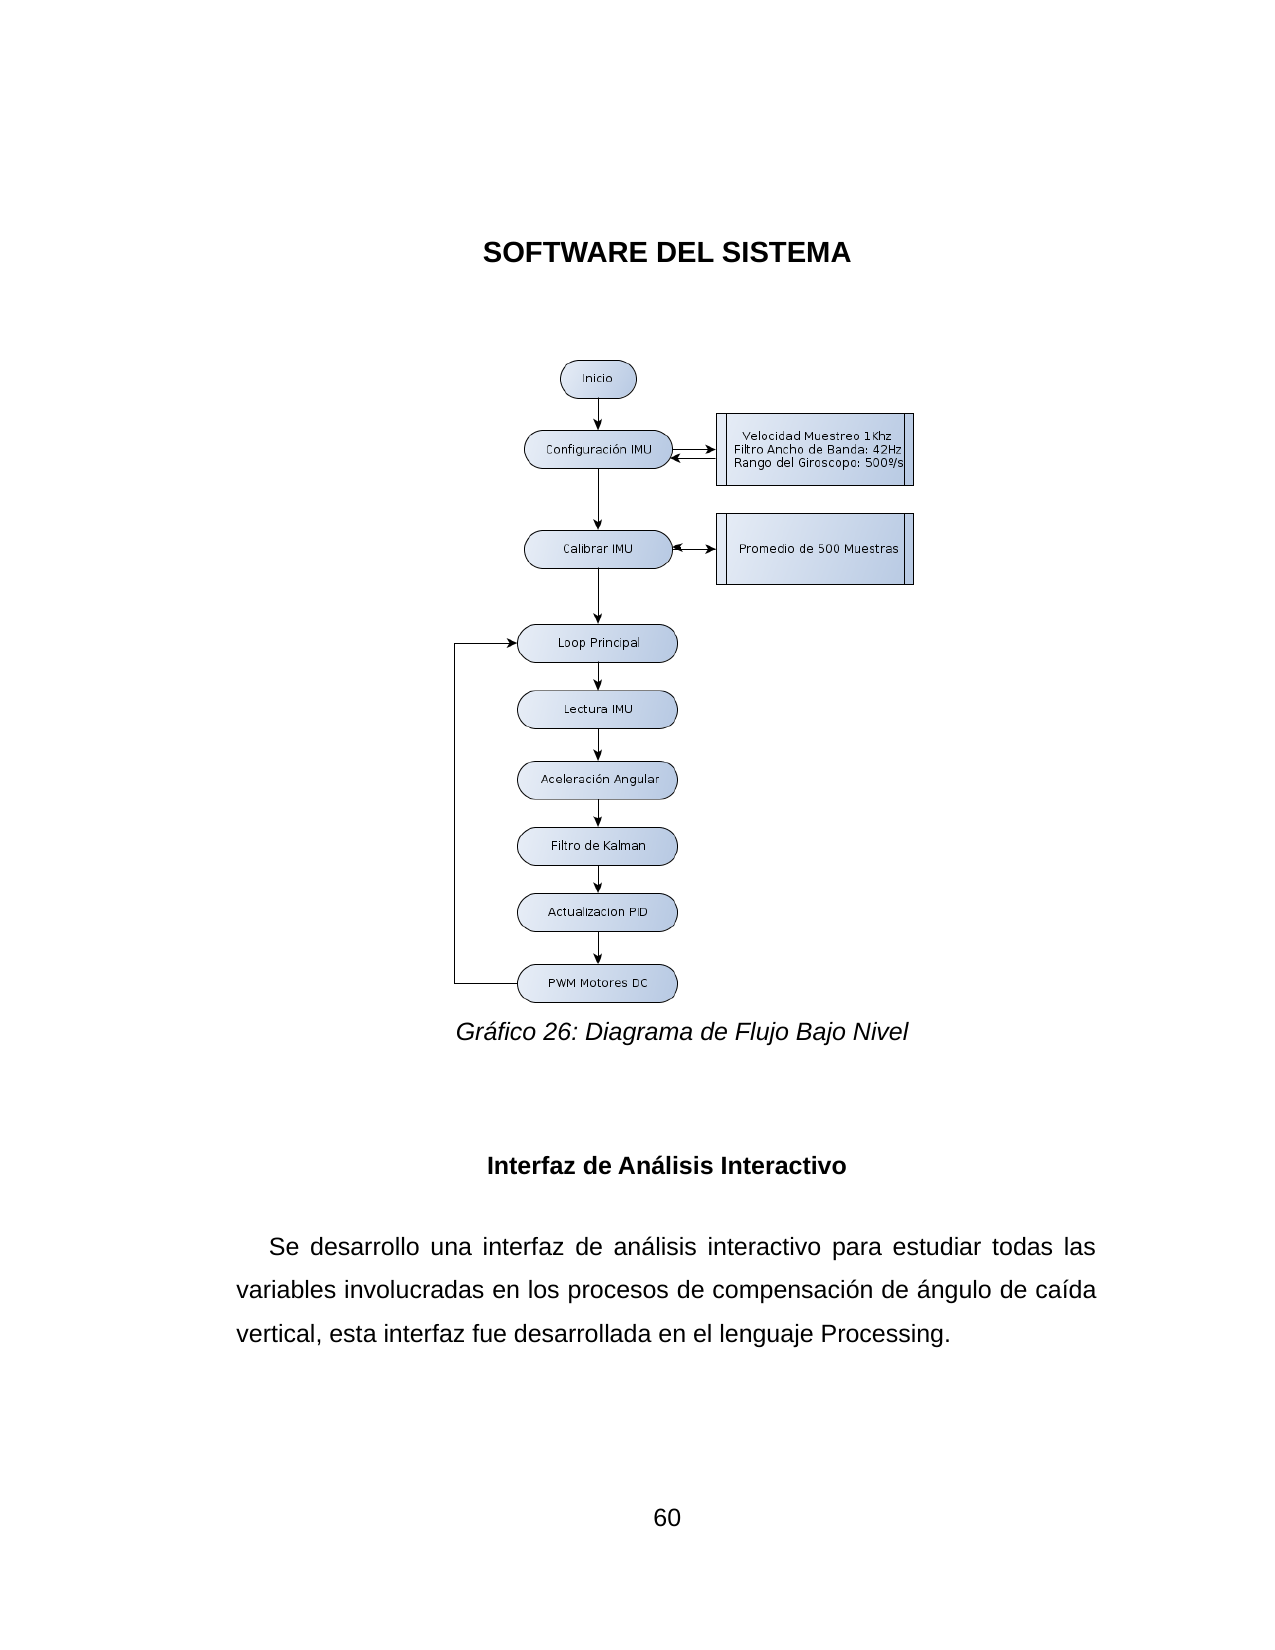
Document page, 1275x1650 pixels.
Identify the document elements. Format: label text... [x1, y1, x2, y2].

picture [439, 345, 928, 1017]
subtitle SOFTWARE DEL SISTEMA [236, 235, 1098, 269]
text Se desarrollo una interfaz de análisis interactivo para estudiar todas las variables involucradas en los procesos de compensación de ángulo de caída vertical, esta interfaz fue desarrollada en el lenguaje Processing. [236, 1232, 1098, 1347]
subtitle Interfaz de Análisis Interactivo [236, 1151, 1098, 1179]
text Gráfico 28: Diagrama de Flujo Bajo Nivel [439, 1017, 927, 1046]
